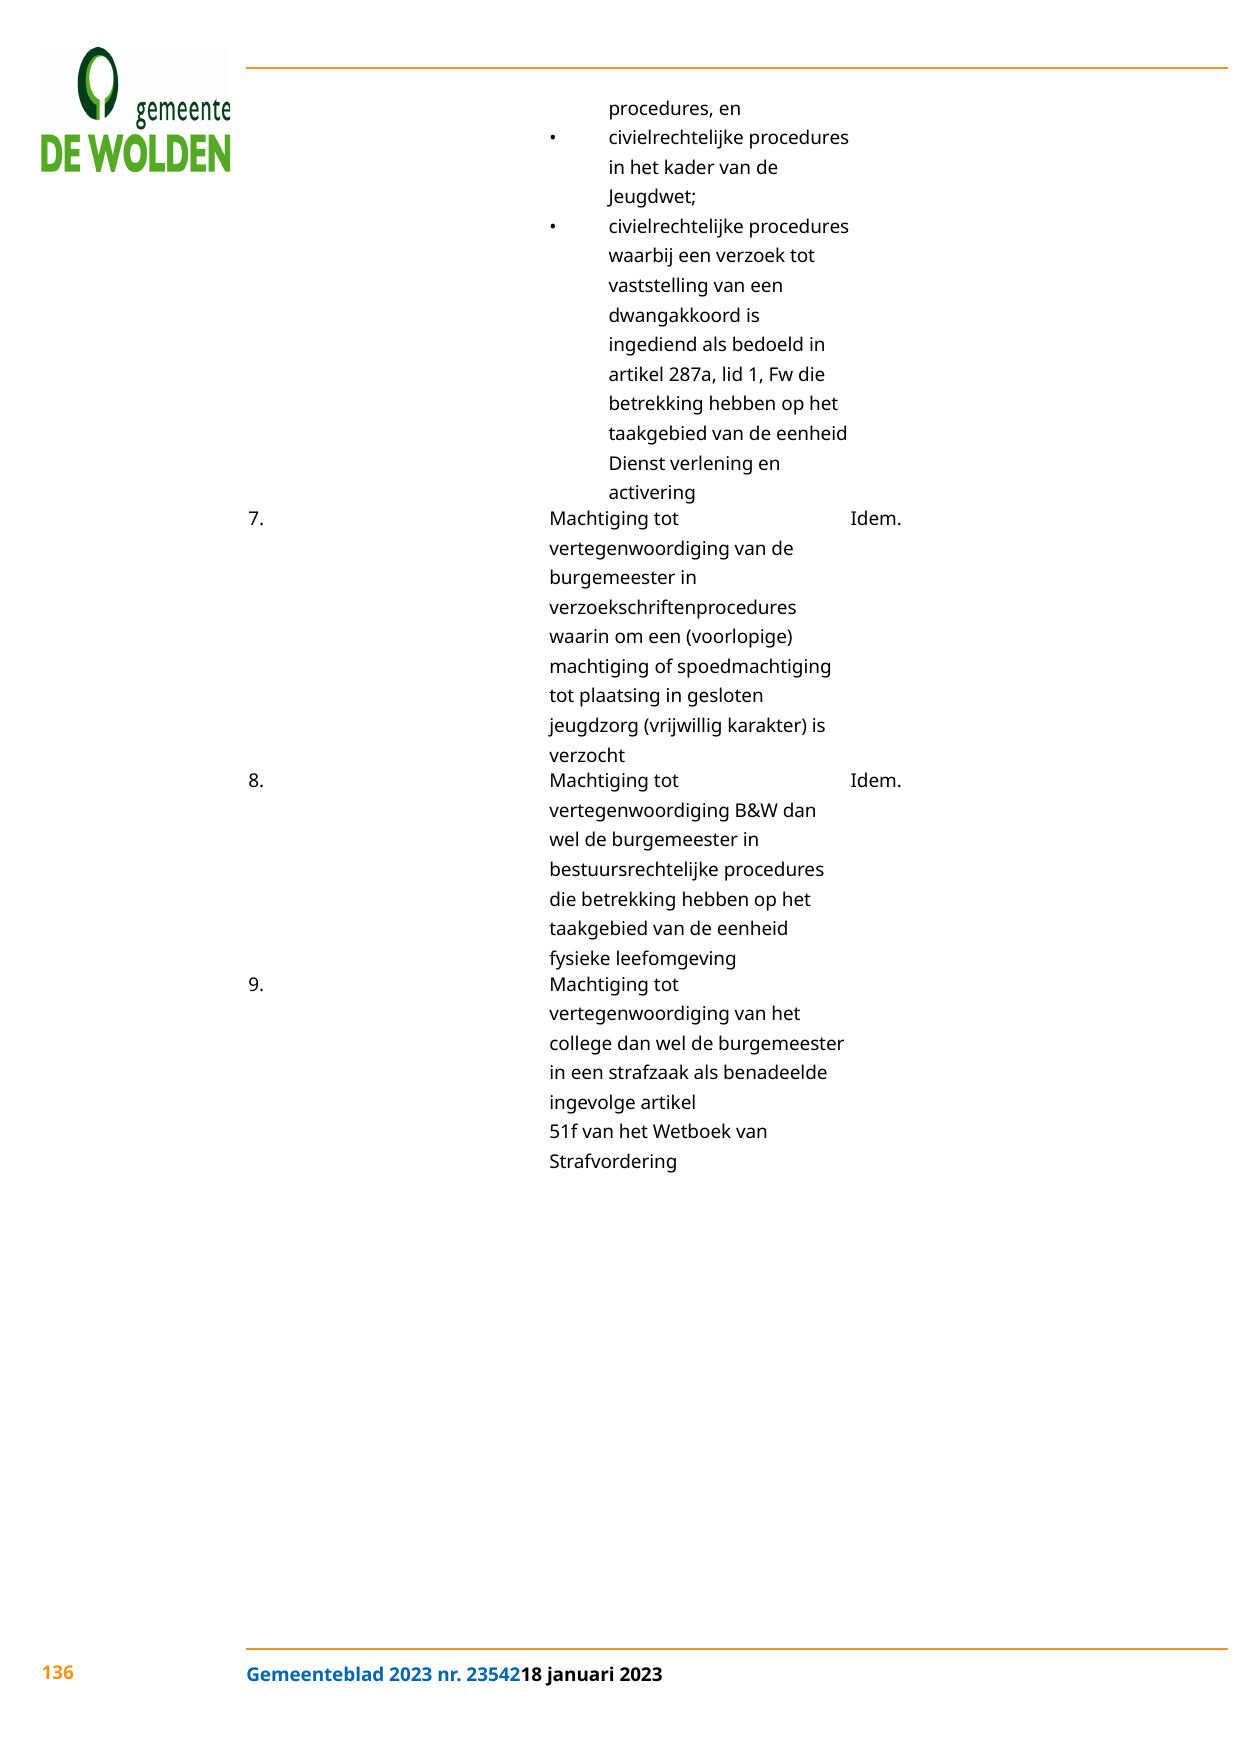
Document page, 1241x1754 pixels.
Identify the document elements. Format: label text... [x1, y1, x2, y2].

table_cell 8. [248, 768, 549, 971]
picture [41, 47, 231, 172]
table_cell 9. [248, 971, 549, 1174]
table_cell Machtiging tot vertegenwoordiging B&W dan wel de burgemeester in bestuursrechtelijke procedures die betrekking hebben op het taakgebied van de eenheid fysieke leefomgeving [549, 768, 850, 971]
table_cell [248, 95, 549, 505]
table_cell Idem. [850, 768, 1152, 971]
table_cell Machtiging tot vertegenwoordiging van het college dan wel de burgemeester in een strafzaak als benadeelde ingevolge artikel 51f van het Wetboek van Strafvordering [549, 971, 850, 1174]
table_cell Idem. [850, 505, 1152, 767]
table_cell Machtiging tot vertegenwoordiging van de burgemeester in verzoekschriftenprocedures waarin om een (voorlopige) machtiging of spoedmachtiging tot plaatsing in gesloten jeugdzorg (vrijwillig karakter) is verzocht [549, 505, 850, 767]
table_cell 7. [248, 505, 549, 767]
table_cell [850, 95, 1152, 505]
table_cell [850, 971, 1152, 1174]
table_cell procedures, en civielrechtelijke procedures in het kader van de Jeugdwet; civielrechtelijke procedures waarbij een verzoek tot vaststelling van een dwangakkoord is ingediend als bedoeld in artikel 287a, lid 1, Fw die betrekking hebben op het taakgebied van de eenheid Dienst verlening en activering [549, 95, 850, 505]
